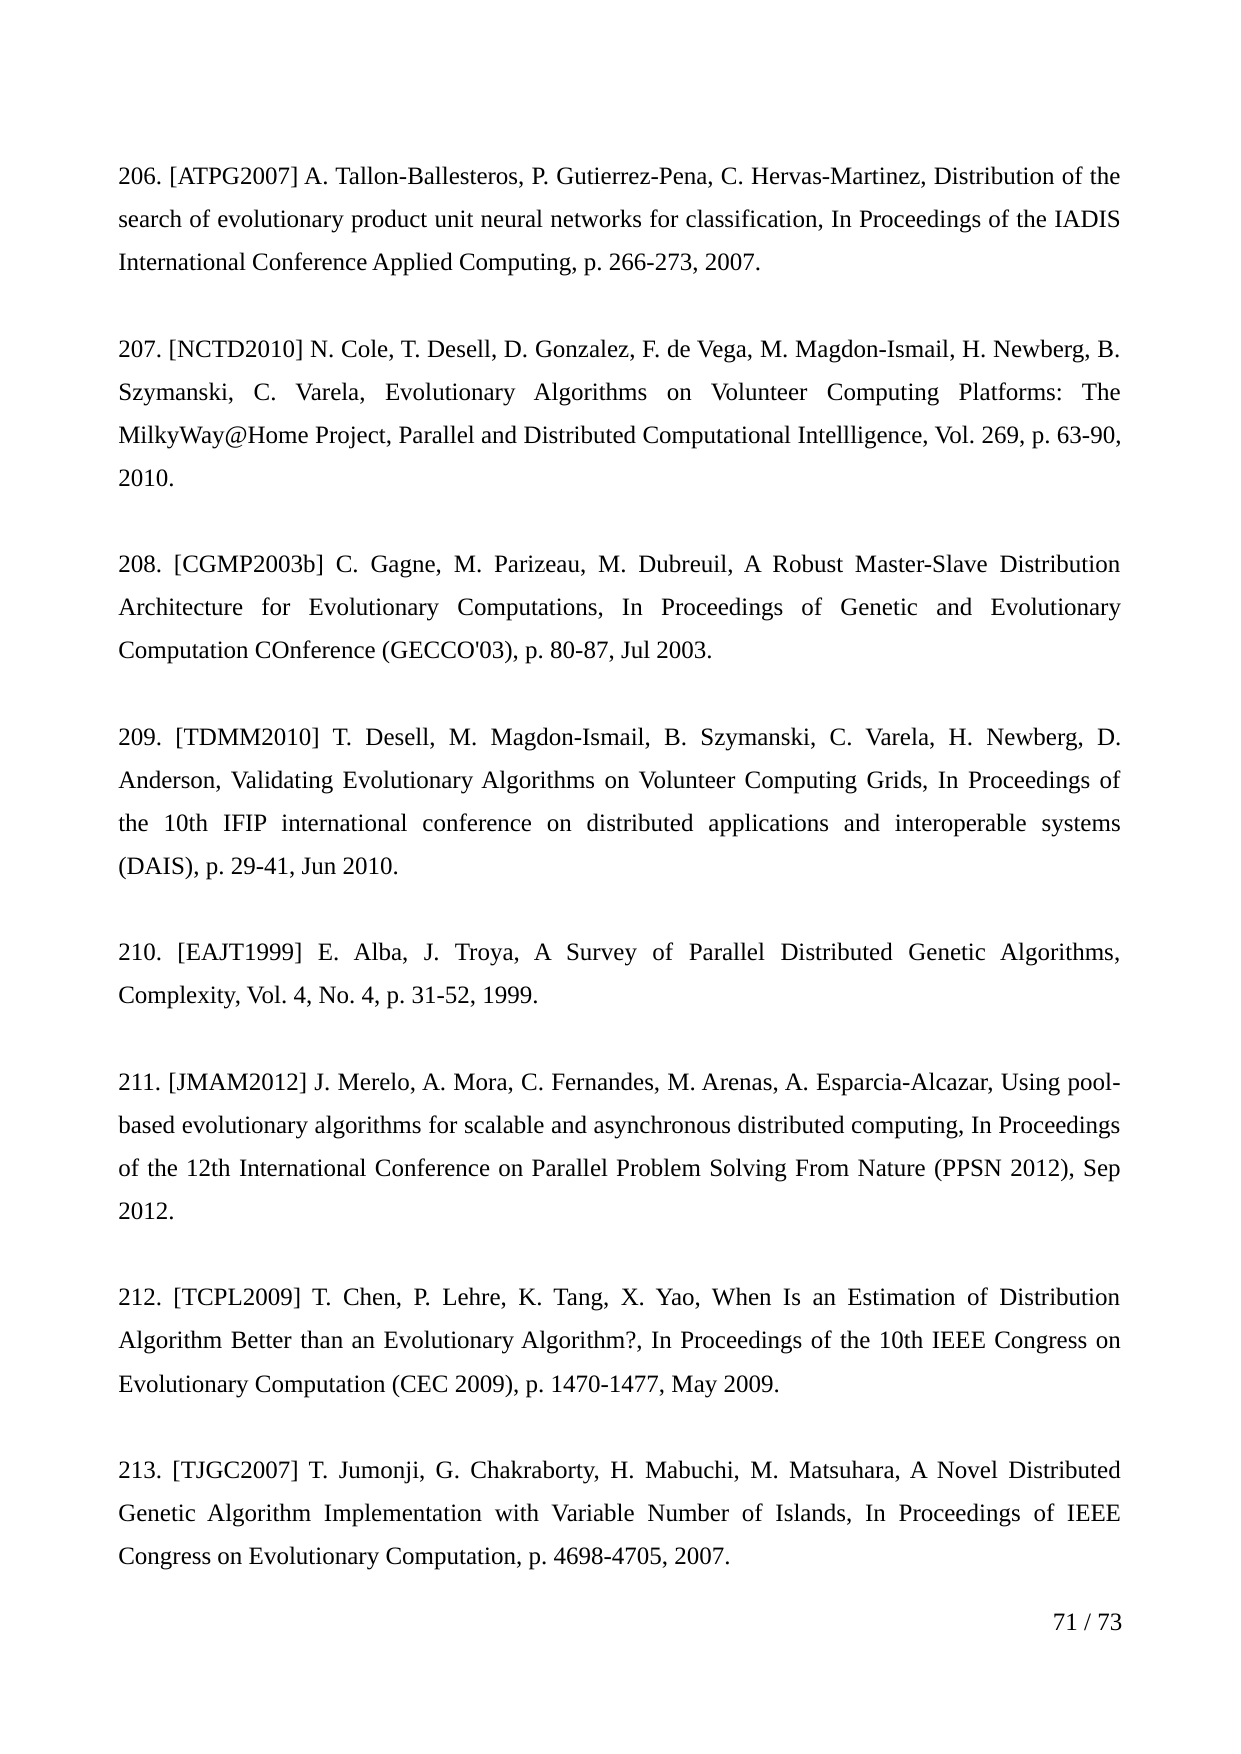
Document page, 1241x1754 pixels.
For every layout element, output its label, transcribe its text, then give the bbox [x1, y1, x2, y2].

text 210. [EAJT1999] E. Alba, J. Troya, A Survey of Parallel Distributed Genetic Algorithms, Complexity, Vol. 4, No. 4, p. 31-52, 1999. [118, 937, 1122, 1009]
text 212. [TCPL2009] T. Chen, P. Lehre, K. Tang, X. Yao, When Is an Estimation of Distribution Algorithm Better than an Evolutionary Algorithm?, In Proceedings of the 10th IEEE Congress on Evolutionary Computation (CEC 2009), p. 1470-1477, May 2009. [118, 1282, 1122, 1397]
text 209. [TDMM2010] T. Desell, M. Magdon-Ismail, B. Szymanski, C. Varela, H. Newberg, D. Anderson, Validating Evolutionary Algorithms on Volunteer Computing Grids, In Proceedings of the 10th IFIP international conference on distributed applications and interoperable systems (DAIS), p. 29-41, Jun 2010. [118, 722, 1122, 880]
text 213. [TJGC2007] T. Jumonji, G. Chakraborty, H. Mabuchi, M. Matsuhara, A Novel Distributed Genetic Algorithm Implementation with Variable Number of Islands, In Proceedings of IEEE Congress on Evolutionary Computation, p. 4698-4705, 2007. [118, 1455, 1122, 1570]
text 211. [JMAM2012] J. Merelo, A. Mora, C. Fernandes, M. Arenas, A. Esparcia-Alcazar, Using pool-based evolutionary algorithms for scalable and asynchronous distributed computing, In Proceedings of the 12th International Conference on Parallel Problem Solving From Nature (PPSN 2012), Sep 2012. [118, 1067, 1122, 1225]
text 208. [CGMP2003b] C. Gagne, M. Parizeau, M. Dubreuil, A Robust Master-Slave Distribution Architecture for Evolutionary Computations, In Proceedings of Genetic and Evolutionary Computation COnference (GECCO'03), p. 80-87, Jul 2003. [118, 549, 1122, 664]
text 207. [NCTD2010] N. Cole, T. Desell, D. Gonzalez, F. de Vega, M. Magdon-Ismail, H. Newberg, B. Szymanski, C. Varela, Evolutionary Algorithms on Volunteer Computing Platforms: The MilkyWay@Home Project, Parallel and Distributed Computational Intellligence, Vol. 269, p. 63-90, 2010. [118, 334, 1122, 492]
text 206. [ATPG2007] A. Tallon-Ballesteros, P. Gutierrez-Pena, C. Hervas-Martinez, Distribution of the search of evolutionary product unit neural networks for classification, In Proceedings of the IADIS International Conference Applied Computing, p. 266-273, 2007. [118, 161, 1122, 276]
